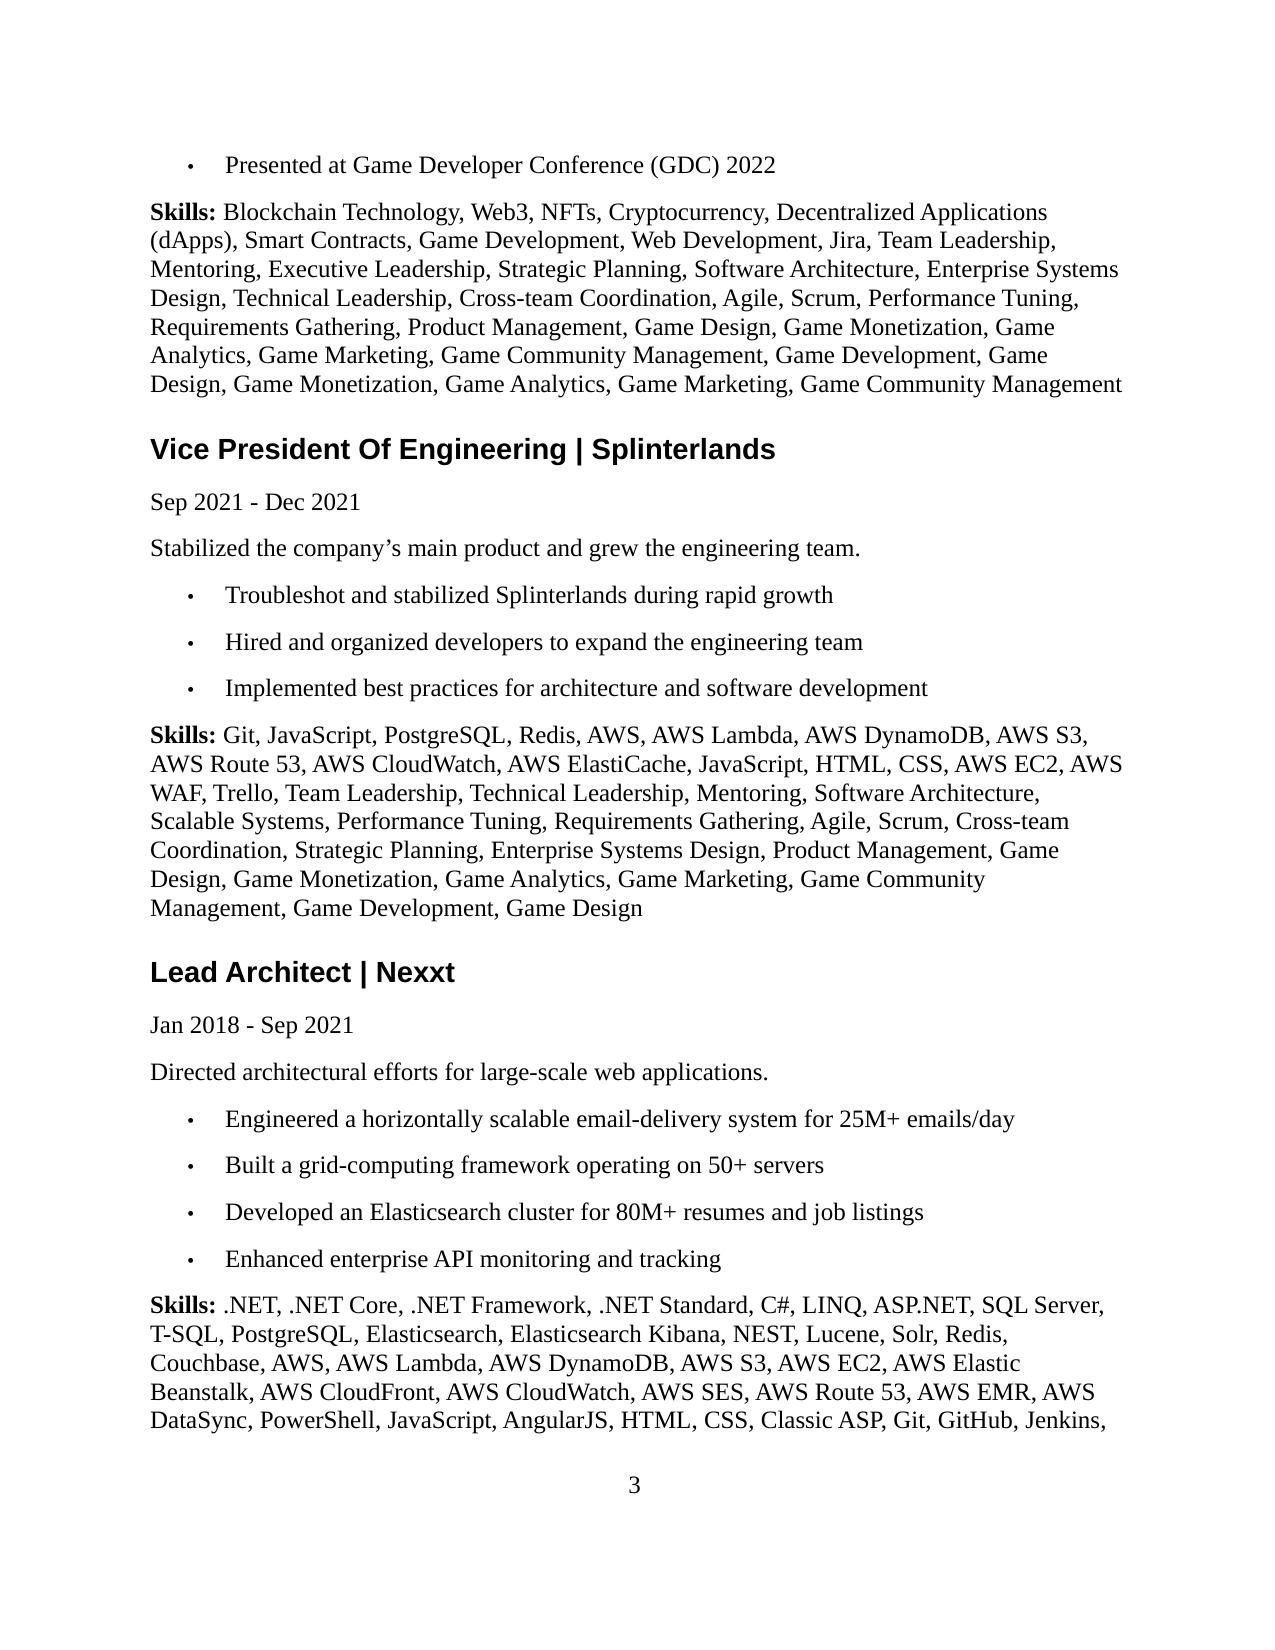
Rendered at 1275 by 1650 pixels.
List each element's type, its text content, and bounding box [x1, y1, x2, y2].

list Engineered a horizontally scalable email-delivery system for 25M+ emails/day [187, 1104, 1125, 1132]
list Built a grid-computing framework operating on 50+ servers [187, 1150, 1125, 1179]
list Developed an Elasticsearch cluster for 80M+ resumes and job listings [187, 1197, 1125, 1226]
list Implemented best practices for architecture and software development [187, 673, 1125, 702]
list Enhanced enterprise API monitoring and tracking [187, 1244, 1125, 1272]
text Skills: .NET, .NET Core, .NET Framework, .NET Standard, C#, LINQ, ASP.NET, SQL Server, T-SQL, PostgreSQL, Elasticsearch, Elasticsearch Kibana, NEST, Lucene, Solr, Redis, Couchbase, AWS, AWS Lambda, AWS DynamoDB, AWS S3, AWS EC2, AWS Elastic Beanstalk, AWS CloudFront, AWS CloudWatch, AWS SES, AWS Route 53, AWS EMR, AWS DataSync, PowerShell, JavaScript, AngularJS, HTML, CSS, Classic ASP, Git, GitHub, Jenkins, [150, 1290, 1125, 1434]
subtitle Lead Architect | Nexxt [150, 955, 1125, 989]
subtitle Vice President Of Engineering | Splinterlands [150, 432, 1125, 465]
text Stabilized the company’s main product and grew the engineering team. [150, 533, 1125, 562]
text Directed architectural efforts for large-scale web applications. [150, 1057, 1125, 1086]
list Hired and organized developers to expand the engineering team [187, 627, 1125, 656]
text Skills: Git, JavaScript, PostgreSQL, Redis, AWS, AWS Lambda, AWS DynamoDB, AWS S3, AWS Route 53, AWS CloudWatch, AWS ElastiCache, JavaScript, HTML, CSS, AWS EC2, AWS WAF, Trello, Team Leadership, Technical Leadership, Mentoring, Software Architecture, Scalable Systems, Performance Tuning, Requirements Gathering, Agile, Scrum, Cross-team Coordination, Strategic Planning, Enterprise Systems Design, Product Management, Game Design, Game Monetization, Game Analytics, Game Marketing, Game Community Management, Game Development, Game Design [150, 720, 1125, 921]
list Troubleshot and stabilized Splinterlands during rapid growth [187, 580, 1125, 609]
text Jan 2018 - Sep 2021 [150, 1010, 1125, 1039]
text Skills: Blockchain Technology, Web3, NFTs, Cryptocurrency, Decentralized Applications (dApps), Smart Contracts, Game Development, Web Development, Jira, Team Leadership, Mentoring, Executive Leadership, Strategic Planning, Software Architecture, Enterprise Systems Design, Technical Leadership, Cross-team Coordination, Agile, Scrum, Performance Tuning, Requirements Gathering, Product Management, Game Design, Game Monetization, Game Analytics, Game Marketing, Game Community Management, Game Development, Game Design, Game Monetization, Game Analytics, Game Marketing, Game Community Management [150, 197, 1125, 398]
list Presented at Game Developer Conference (GDC) 2022 [187, 150, 1125, 179]
text Sep 2021 - Dec 2021 [150, 487, 1125, 516]
